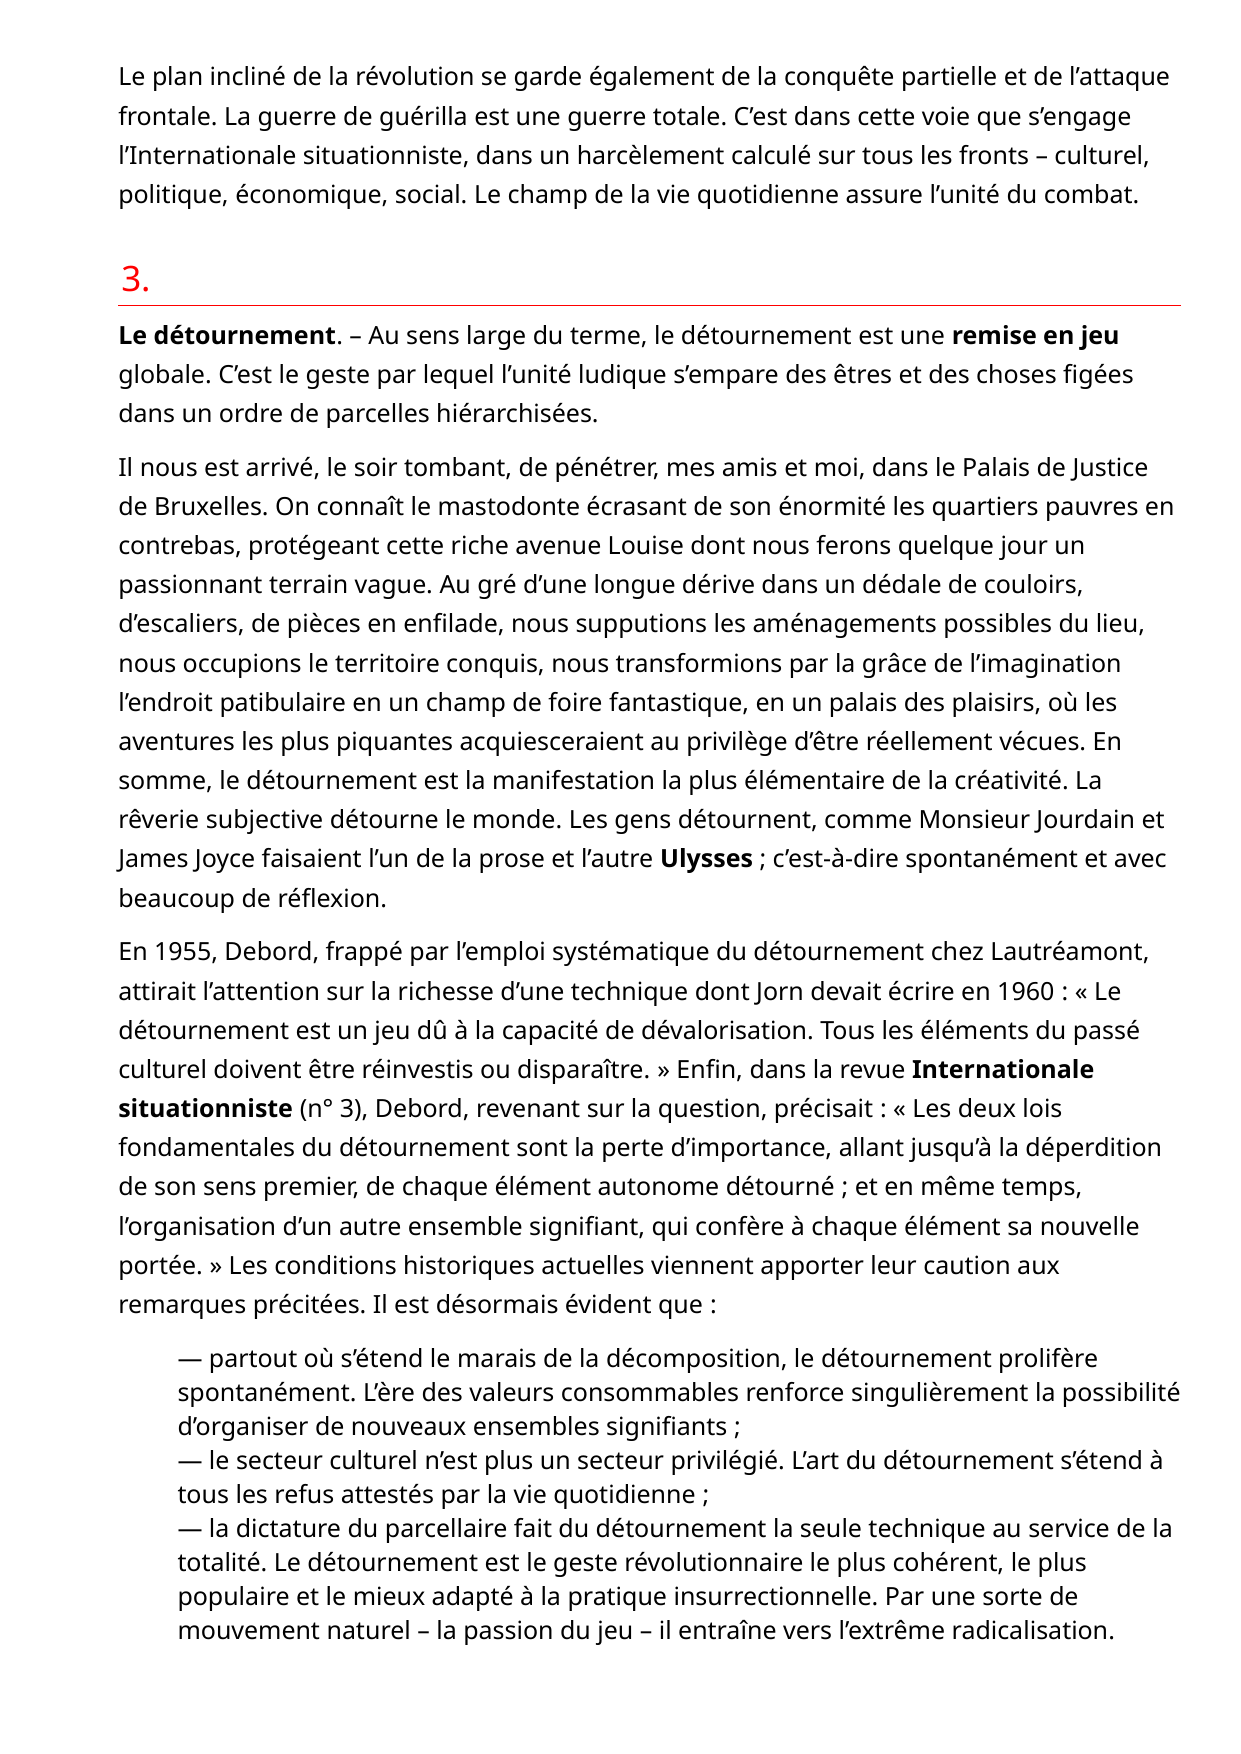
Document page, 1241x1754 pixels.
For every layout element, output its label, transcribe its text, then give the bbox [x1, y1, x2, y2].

list — la dictature du parcellaire fait du détournement la seule technique au service de la totalité. Le détournement est le geste révolutionnaire le plus cohérent, le plus populaire et le mieux adapté à la pratique insurrectionnelle. Par une sorte de mouvement naturel – la passion du jeu – il entraîne vers l’extrême radicalisation. [177, 1511, 1181, 1647]
text Il nous est arrivé, le soir tombant, de pénétrer, mes amis et moi, dans le Palais de Justice de Bruxelles. On connaît le mastodonte écrasant de son énormité les quartiers pauvres en contrebas, protégeant cette riche avenue Louise dont nous ferons quelque jour un passionnant terrain vague. Au gré d’une longue dérive dans un dédale de couloirs, d’escaliers, de pièces en enfilade, nous supputions les aménagements possibles du lieu, nous occupions le territoire conquis, nous transformions par la grâce de l’imagination l’endroit patibulaire en un champ de foire fantastique, en un palais des plaisirs, où les aventures les plus piquantes acquiesceraient au privilège d’être réellement vécues. En somme, le détournement est la manifestation la plus élémentaire de la créativité. La rêverie subjective détourne le monde. Les gens détournent, comme Monsieur Jourdain et James Joyce faisaient l’un de la prose et l’autre Ulysses ; c’est-à-dire spontanément et avec beaucoup de réflexion. [118, 449, 1181, 914]
list — le secteur culturel n’est plus un secteur privilégié. L’art du détournement s’étend à tous les refus attestés par la vie quotidienne ; [177, 1442, 1181, 1511]
list — partout où s’étend le marais de la décomposition, le détournement prolifère spontanément. L’ère des valeurs consommables renforce singulièrement la possibilité d’organiser de nouveaux ensembles signifiants ; [177, 1340, 1181, 1442]
text Le détournement. – Au sens large du terme, le détournement est une remise en jeu globale. C’est le geste par lequel l’unité ludique s’empare des êtres et des choses figées dans un ordre de parcelles hiérarchisées. [118, 317, 1181, 430]
subtitle 3. [118, 251, 1181, 305]
text Le plan incliné de la révolution se garde également de la conquête partielle et de l’attaque frontale. La guerre de guérilla est une guerre totale. C’est dans cette voie que s’engage l’Internationale situationniste, dans un harcèlement calculé sur tous les fronts – culturel, politique, économique, social. Le champ de la vie quotidienne assure l’unité du combat. [118, 59, 1181, 211]
text En 1955, Debord, frappé par l’emploi systématique du détournement chez Lautréamont, attirait l’attention sur la richesse d’une technique dont Jorn devait écrire en 1960 : « Le détournement est un jeu dû à la capacité de dévalorisation. Tous les éléments du passé culturel doivent être réinvestis ou disparaître. » Enfin, dans la revue Internationale situationniste (n° 3), Debord, revenant sur la question, précisait : « Les deux lois fondamentales du détournement sont la perte d’importance, allant jusqu’à la déperdition de son sens premier, de chaque élément autonome détourné ; et en même temps, l’organisation d’un autre ensemble signifiant, qui confère à chaque élément sa nouvelle portée. » Les conditions historiques actuelles viennent apporter leur caution aux remarques précitées. Il est désormais évident que : [118, 934, 1181, 1321]
